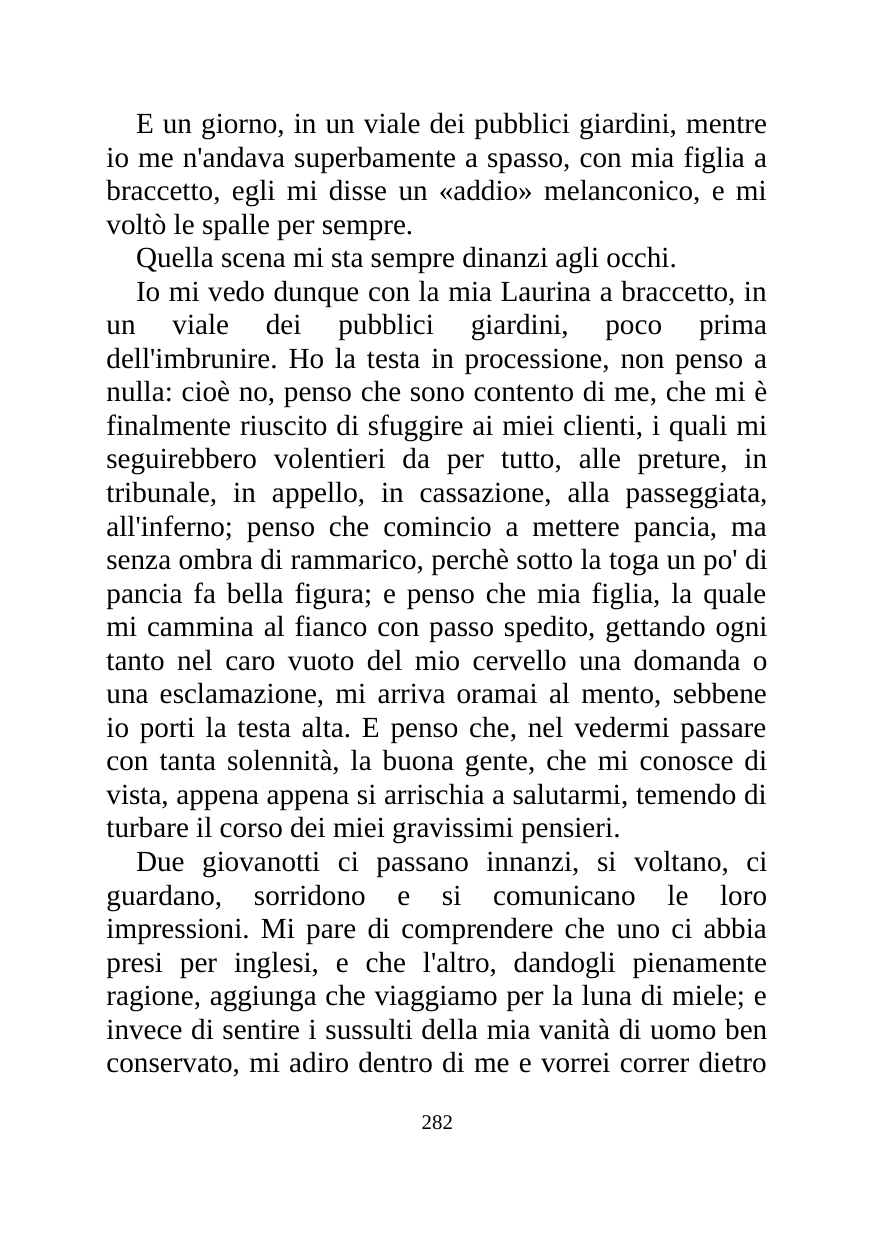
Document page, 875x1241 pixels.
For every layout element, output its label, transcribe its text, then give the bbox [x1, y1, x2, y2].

text Quella scena mi sta sempre dinanzi agli occhi. [106, 240, 768, 274]
text Io mi vedo dunque con la mia Laurina a braccetto, in un viale dei pubblici giardini, poco prima dell'imbrunire. Ho la testa in processione, non penso a nulla: cioè no, penso che sono contento di me, che mi è finalmente riuscito di sfuggire ai miei clienti, i quali mi seguirebbero volentieri da per tutto, alle preture, in tribunale, in appello, in cassazione, alla passeggiata, all'inferno; penso che comincio a mettere pancia, ma senza ombra di rammarico, perchè sotto la toga un po' di pancia fa bella figura; e penso che mia figlia, la quale mi cammina al fianco con passo spedito, gettando ogni tanto nel caro vuoto del mio cervello una domanda o una esclamazione, mi arriva oramai al mento, sebbene io porti la testa alta. E penso che, nel vedermi passare con tanta solennità, la buona gente, che mi conosce di vista, appena appena si arrischia a salutarmi, temendo di turbare il corso dei miei gravissimi pensieri. [106, 274, 768, 844]
text E un giorno, in un viale dei pubblici giardini, mentre io me n'andava superbamente a spasso, con mia figlia a braccetto, egli mi disse un «addio» melanconico, e mi voltò le spalle per sempre. [106, 106, 768, 240]
text Due giovanotti ci passano innanzi, si voltano, ci guardano, sorridono e si comunicano le loro impressioni. Mi pare di comprendere che uno ci abbia presi per inglesi, e che l'altro, dandogli pienamente ragione, aggiunga che viaggiamo per la luna di miele; e invece di sentire i sussulti della mia vanità di uomo ben conservato, mi adiro dentro di me e vorrei correr dietro [106, 844, 768, 1079]
